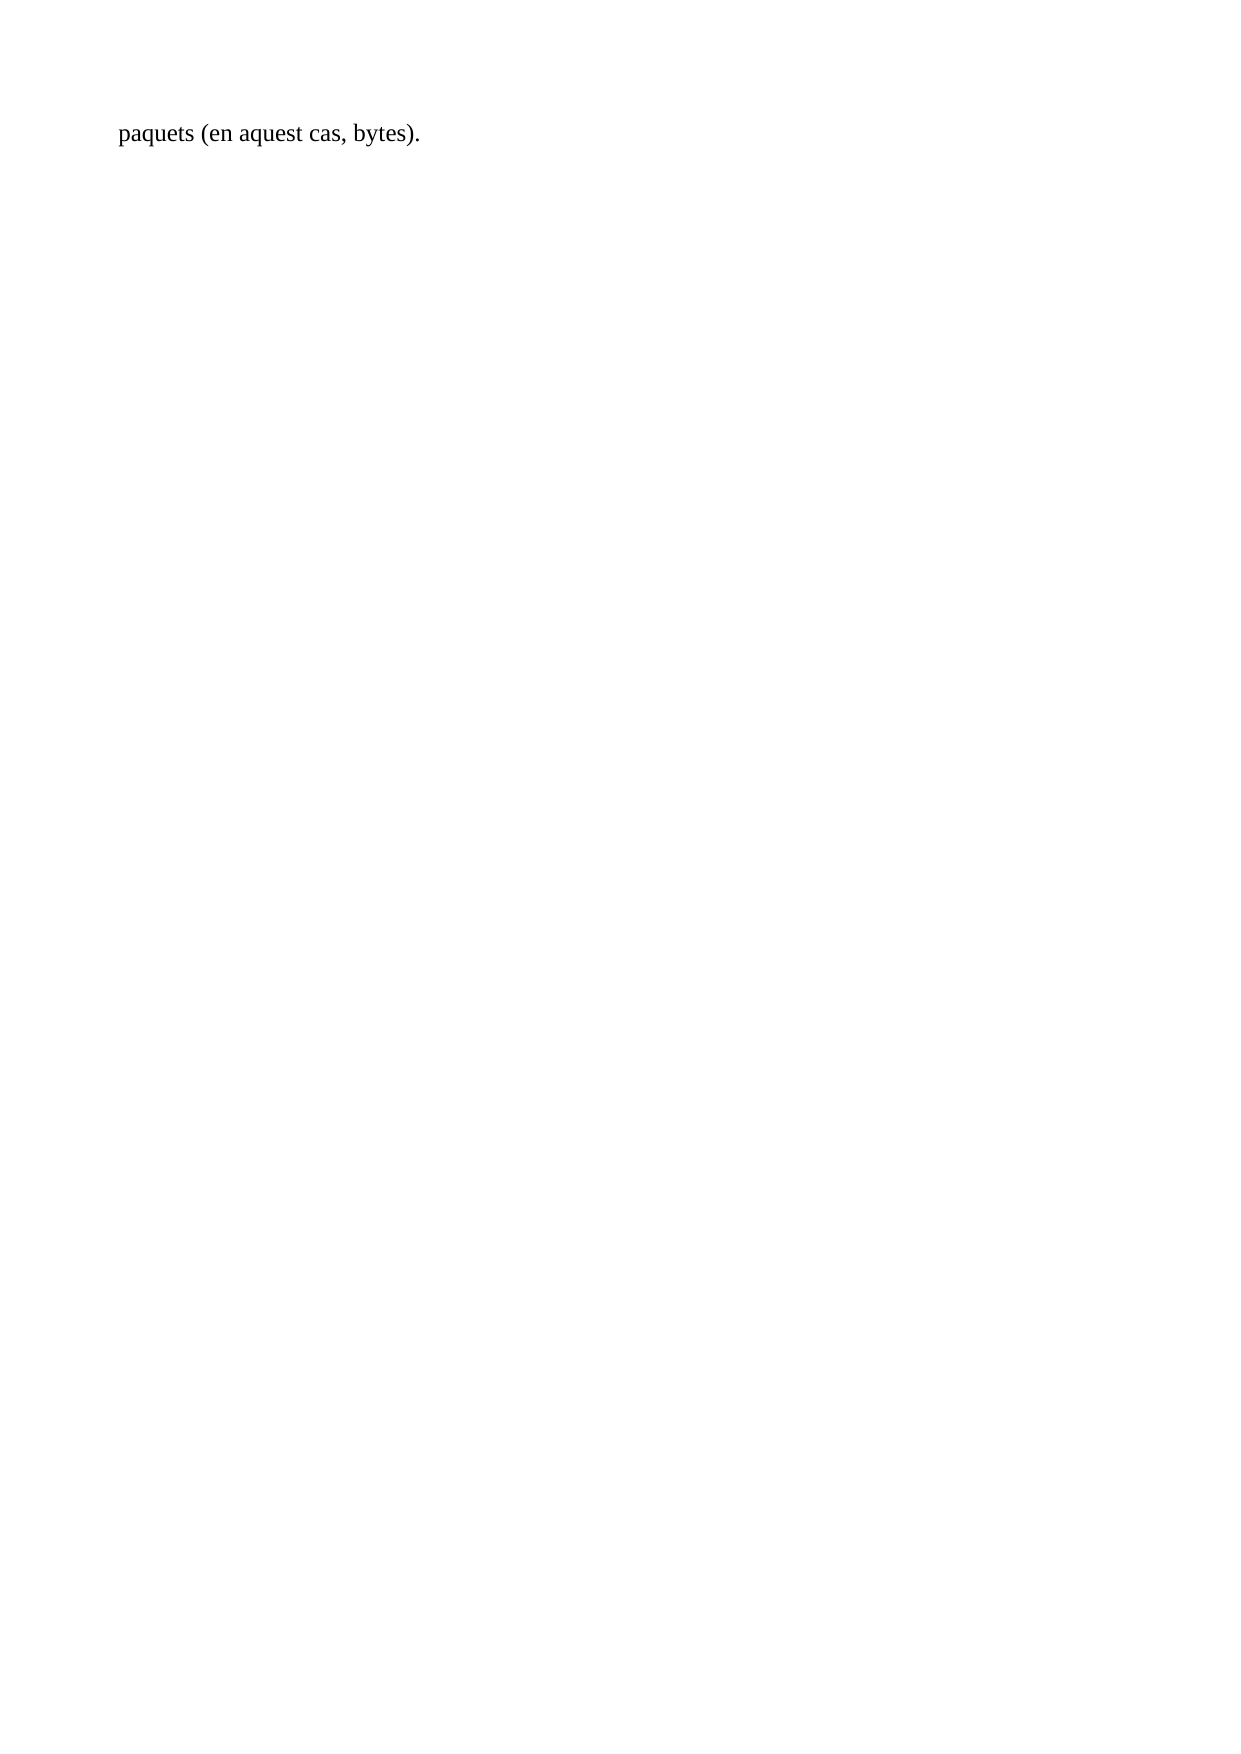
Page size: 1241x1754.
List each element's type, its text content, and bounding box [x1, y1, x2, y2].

text paquets (en aquest cas, bytes). [118, 118, 1122, 147]
